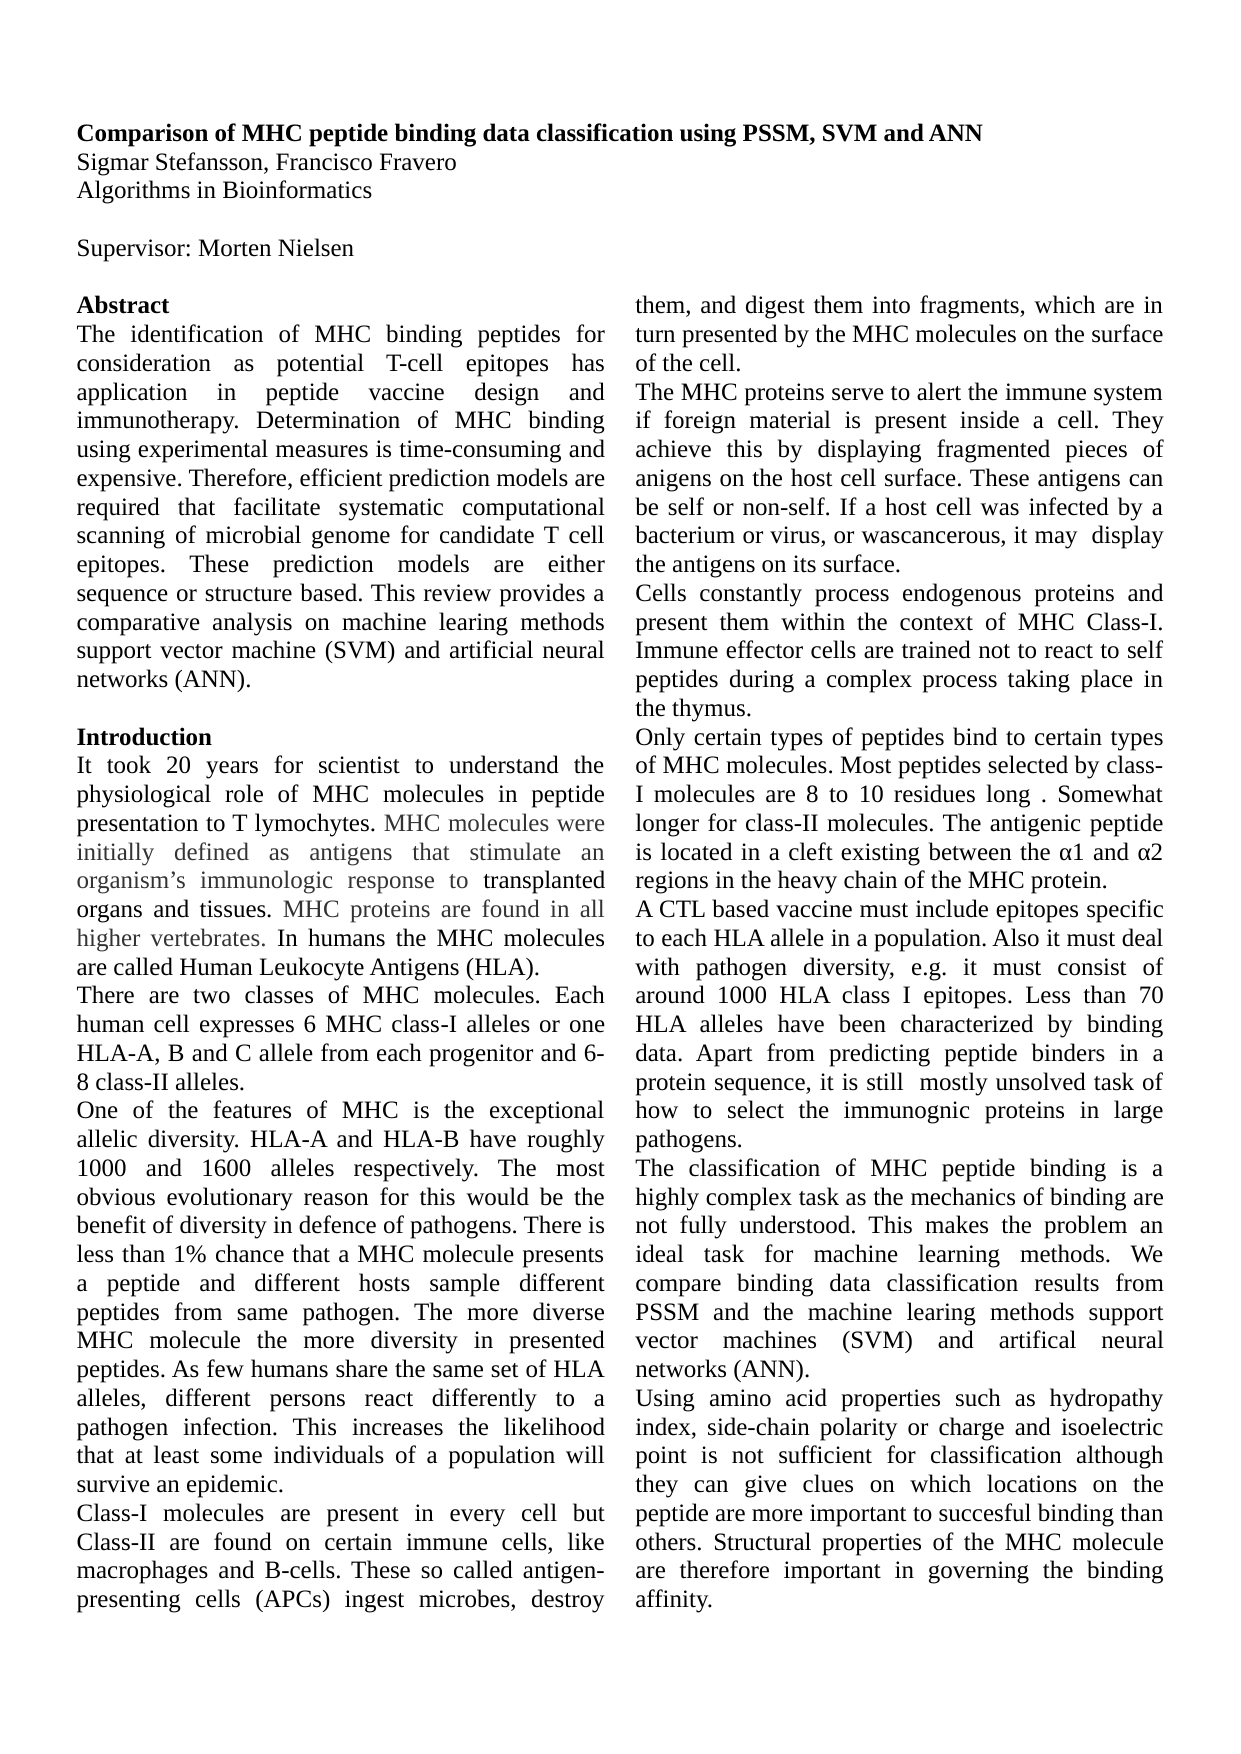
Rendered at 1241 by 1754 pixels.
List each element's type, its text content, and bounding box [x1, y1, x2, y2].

text The identification of MHC binding peptides for consideration as potential T-cell epitopes has application in peptide vaccine design and immunotherapy. Determination of MHC binding using experimental measures is time-consuming and expensive. Therefore, efficient prediction models are required that facilitate systematic computational scanning of microbial genome for candidate T cell epitopes. These prediction models are either sequence or structure based. This review provides a comparative analysis on machine learing methods support vector machine (SVM) and artificial neural networks (ANN). [76, 319, 605, 693]
text Comparison of MHC peptide binding data classification using PSSM, SVM and ANN [76, 118, 1164, 147]
text Supervisor: Morten Nielsen [76, 233, 1164, 262]
text The MHC proteins serve to alert the immune system if foreign material is present inside a cell. They achieve this by displaying fragmented pieces of anigens on the host cell surface. These antigens can be self or non-self. If a host cell was infected by a bacterium or virus, or wascancerous, it may display the antigens on its surface. [635, 377, 1164, 578]
text Sigmar Stefansson, Francisco Fravero [76, 147, 1164, 176]
text Algorithms in Bioinformatics [76, 176, 1164, 204]
text One of the features of MHC is the exceptional allelic diversity. HLA-A and HLA-B have roughly 1000 and 1600 alleles respectively. The most obvious evolutionary reason for this would be the benefit of diversity in defence of pathogens. There is less than 1% chance that a MHC molecule presents a peptide and different hosts sample different peptides from same pathogen. The more diverse MHC molecule the more diversity in presented peptides. As few humans share the same set of HLA alleles, different persons react differently to a pathogen infection. This increases the likelihood that at least some individuals of a population will survive an epidemic. [76, 1096, 605, 1498]
text them, and digest them into fragments, which are in turn presented by the MHC molecules on the surface of the cell. [635, 291, 1164, 377]
text Class-I molecules are present in every cell but Class-II are found on certain immune cells, like macrophages and B-cells. These so called antigen-presenting cells (APCs) ingest microbes, destroy [76, 1498, 605, 1613]
text Cells constantly process endogenous proteins and present them within the context of MHC Class-I. Immune effector cells are trained not to react to self peptides during a complex process taking place in the thymus. [635, 578, 1164, 722]
text Only certain types of peptides bind to certain types of MHC molecules. Most peptides selected by class-I molecules are 8 to 10 residues long . Somewhat longer for class-II molecules. The antigenic peptide is located in a cleft existing between the α1 and α2 regions in the heavy chain of the MHC protein. [635, 722, 1164, 894]
text A CTL based vaccine must include epitopes specific to each HLA allele in a population. Also it must deal with pathogen diversity, e.g. it must consist of around 1000 HLA class I epitopes. Less than 70 HLA alleles have been characterized by binding data. Apart from predicting peptide binders in a protein sequence, it is still mostly unsolved task of how to select the immunognic proteins in large pathogens. [635, 894, 1164, 1153]
text There are two classes of MHC molecules. Each human cell expresses 6 MHC class-I alleles or one HLA-A, B and C allele from each progenitor and 6-8 class-II alleles. [76, 981, 605, 1096]
text Introduction [76, 722, 605, 751]
text The classification of MHC peptide binding is a highly complex task as the mechanics of binding are not fully understood. This makes the problem an ideal task for machine learning methods. We compare binding data classification results from PSSM and the machine learing methods support vector machines (SVM) and artifical neural networks (ANN). [635, 1153, 1164, 1383]
text Using amino acid properties such as hydropathy index, side-chain polarity or charge and isoelectric point is not sufficient for classification although they can give clues on which locations on the peptide are more important to succesful binding than others. Structural properties of the MHC molecule are therefore important in governing the binding affinity. [635, 1383, 1164, 1613]
text Abstract [76, 291, 605, 319]
text It took 20 years for scientist to understand the physiological role of MHC molecules in peptide presentation to T lymochytes. MHC molecules were initially defined as antigens that stimulate an organism’s immunologic response to transplanted organs and tissues. MHC proteins are found in all higher vertebrates. In humans the MHC molecules are called Human Leukocyte Antigens (HLA). [76, 751, 605, 981]
